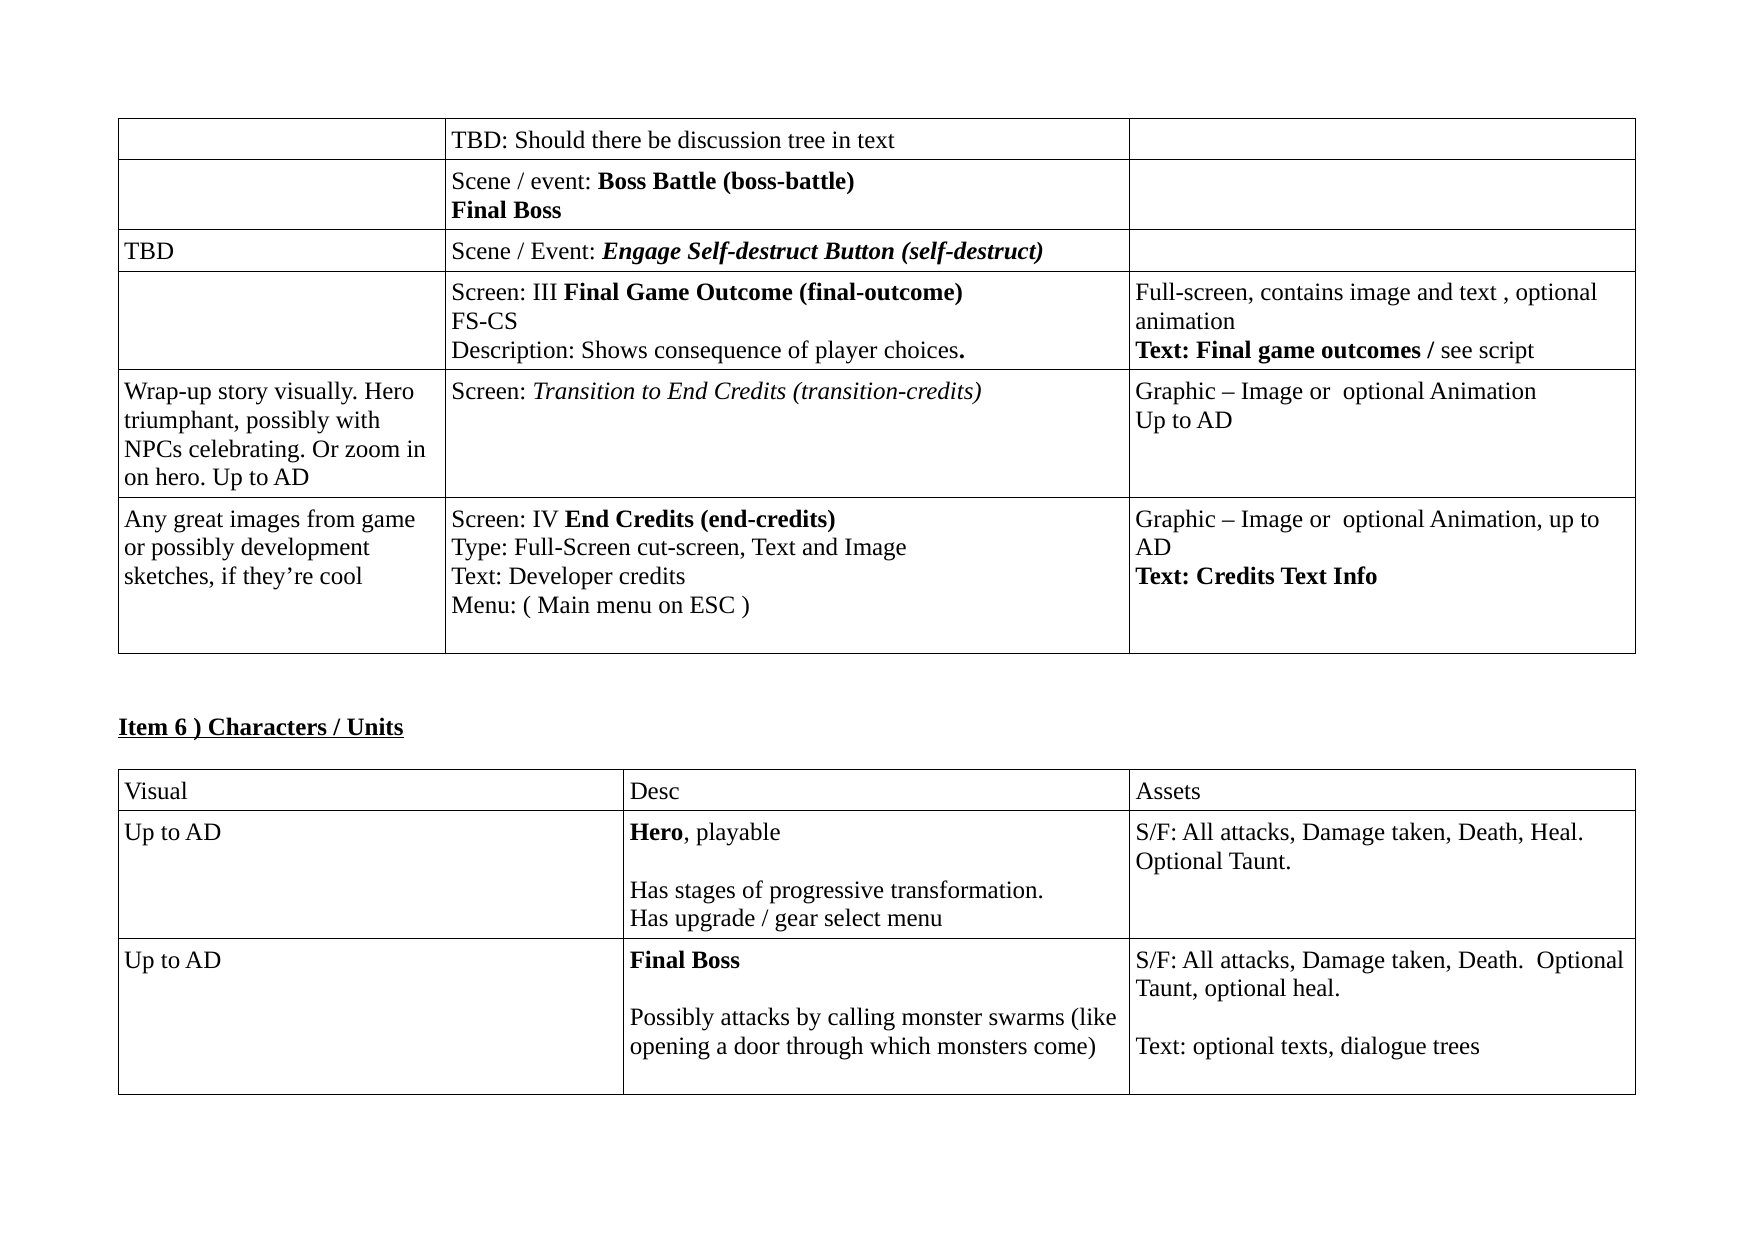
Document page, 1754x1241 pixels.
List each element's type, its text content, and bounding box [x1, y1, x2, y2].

table_cell [119, 272, 445, 369]
table_header Assets [1130, 770, 1635, 810]
table_cell TBD [119, 230, 445, 271]
table_cell [119, 119, 445, 159]
table_cell Graphic – Image or optional Animation, up to AD Text: Credits Text Info [1130, 498, 1635, 653]
table_cell [1130, 230, 1635, 271]
table_cell [119, 160, 445, 229]
table_header Visual [119, 770, 623, 810]
table_cell Screen: IV End Credits (end-credits) Type: Full-Screen cut-screen, Text and Image Text: Developer credits Menu: ( Main menu on ESC ) [446, 498, 1129, 653]
table_cell S/F: All attacks, Damage taken, Death. Optional Taunt, optional heal. Text: optional texts, dialogue trees [1130, 939, 1635, 1094]
table_cell Up to AD [119, 811, 623, 938]
table_cell Wrap-up story visually. Hero triumphant, possibly with NPCs celebrating. Or zoom in on hero. Up to AD [119, 370, 445, 497]
table_cell [1130, 119, 1635, 159]
table_cell Screen: III Final Game Outcome (final-outcome) FS-CS Description: Shows consequence of player choices. [446, 272, 1129, 369]
text Item 6 ) Characters / Units [118, 712, 1635, 740]
table_cell TBD: Should there be discussion tree in text [446, 119, 1129, 159]
table_cell Scene / Event: Engage Self-destruct Button (self-destruct) [446, 230, 1129, 271]
table_cell [1130, 160, 1635, 229]
table_cell Any great images from game or possibly development sketches, if they’re cool [119, 498, 445, 653]
table_cell Scene / event: Boss Battle (boss-battle) Final Boss [446, 160, 1129, 229]
table_cell Final Boss Possibly attacks by calling monster swarms (like opening a door through which monsters come) [624, 939, 1129, 1094]
table_cell S/F: All attacks, Damage taken, Death, Heal. Optional Taunt. [1130, 811, 1635, 938]
table_cell Graphic – Image or optional Animation Up to AD [1130, 370, 1635, 497]
table_cell Screen: Transition to End Credits (transition-credits) [446, 370, 1129, 497]
table_header Desc [624, 770, 1129, 810]
table_cell Hero, playable Has stages of progressive transformation. Has upgrade / gear select menu [624, 811, 1129, 938]
table_cell Full-screen, contains image and text , optional animation Text: Final game outcomes / see script [1130, 272, 1635, 369]
table_cell Up to AD [119, 939, 623, 1094]
